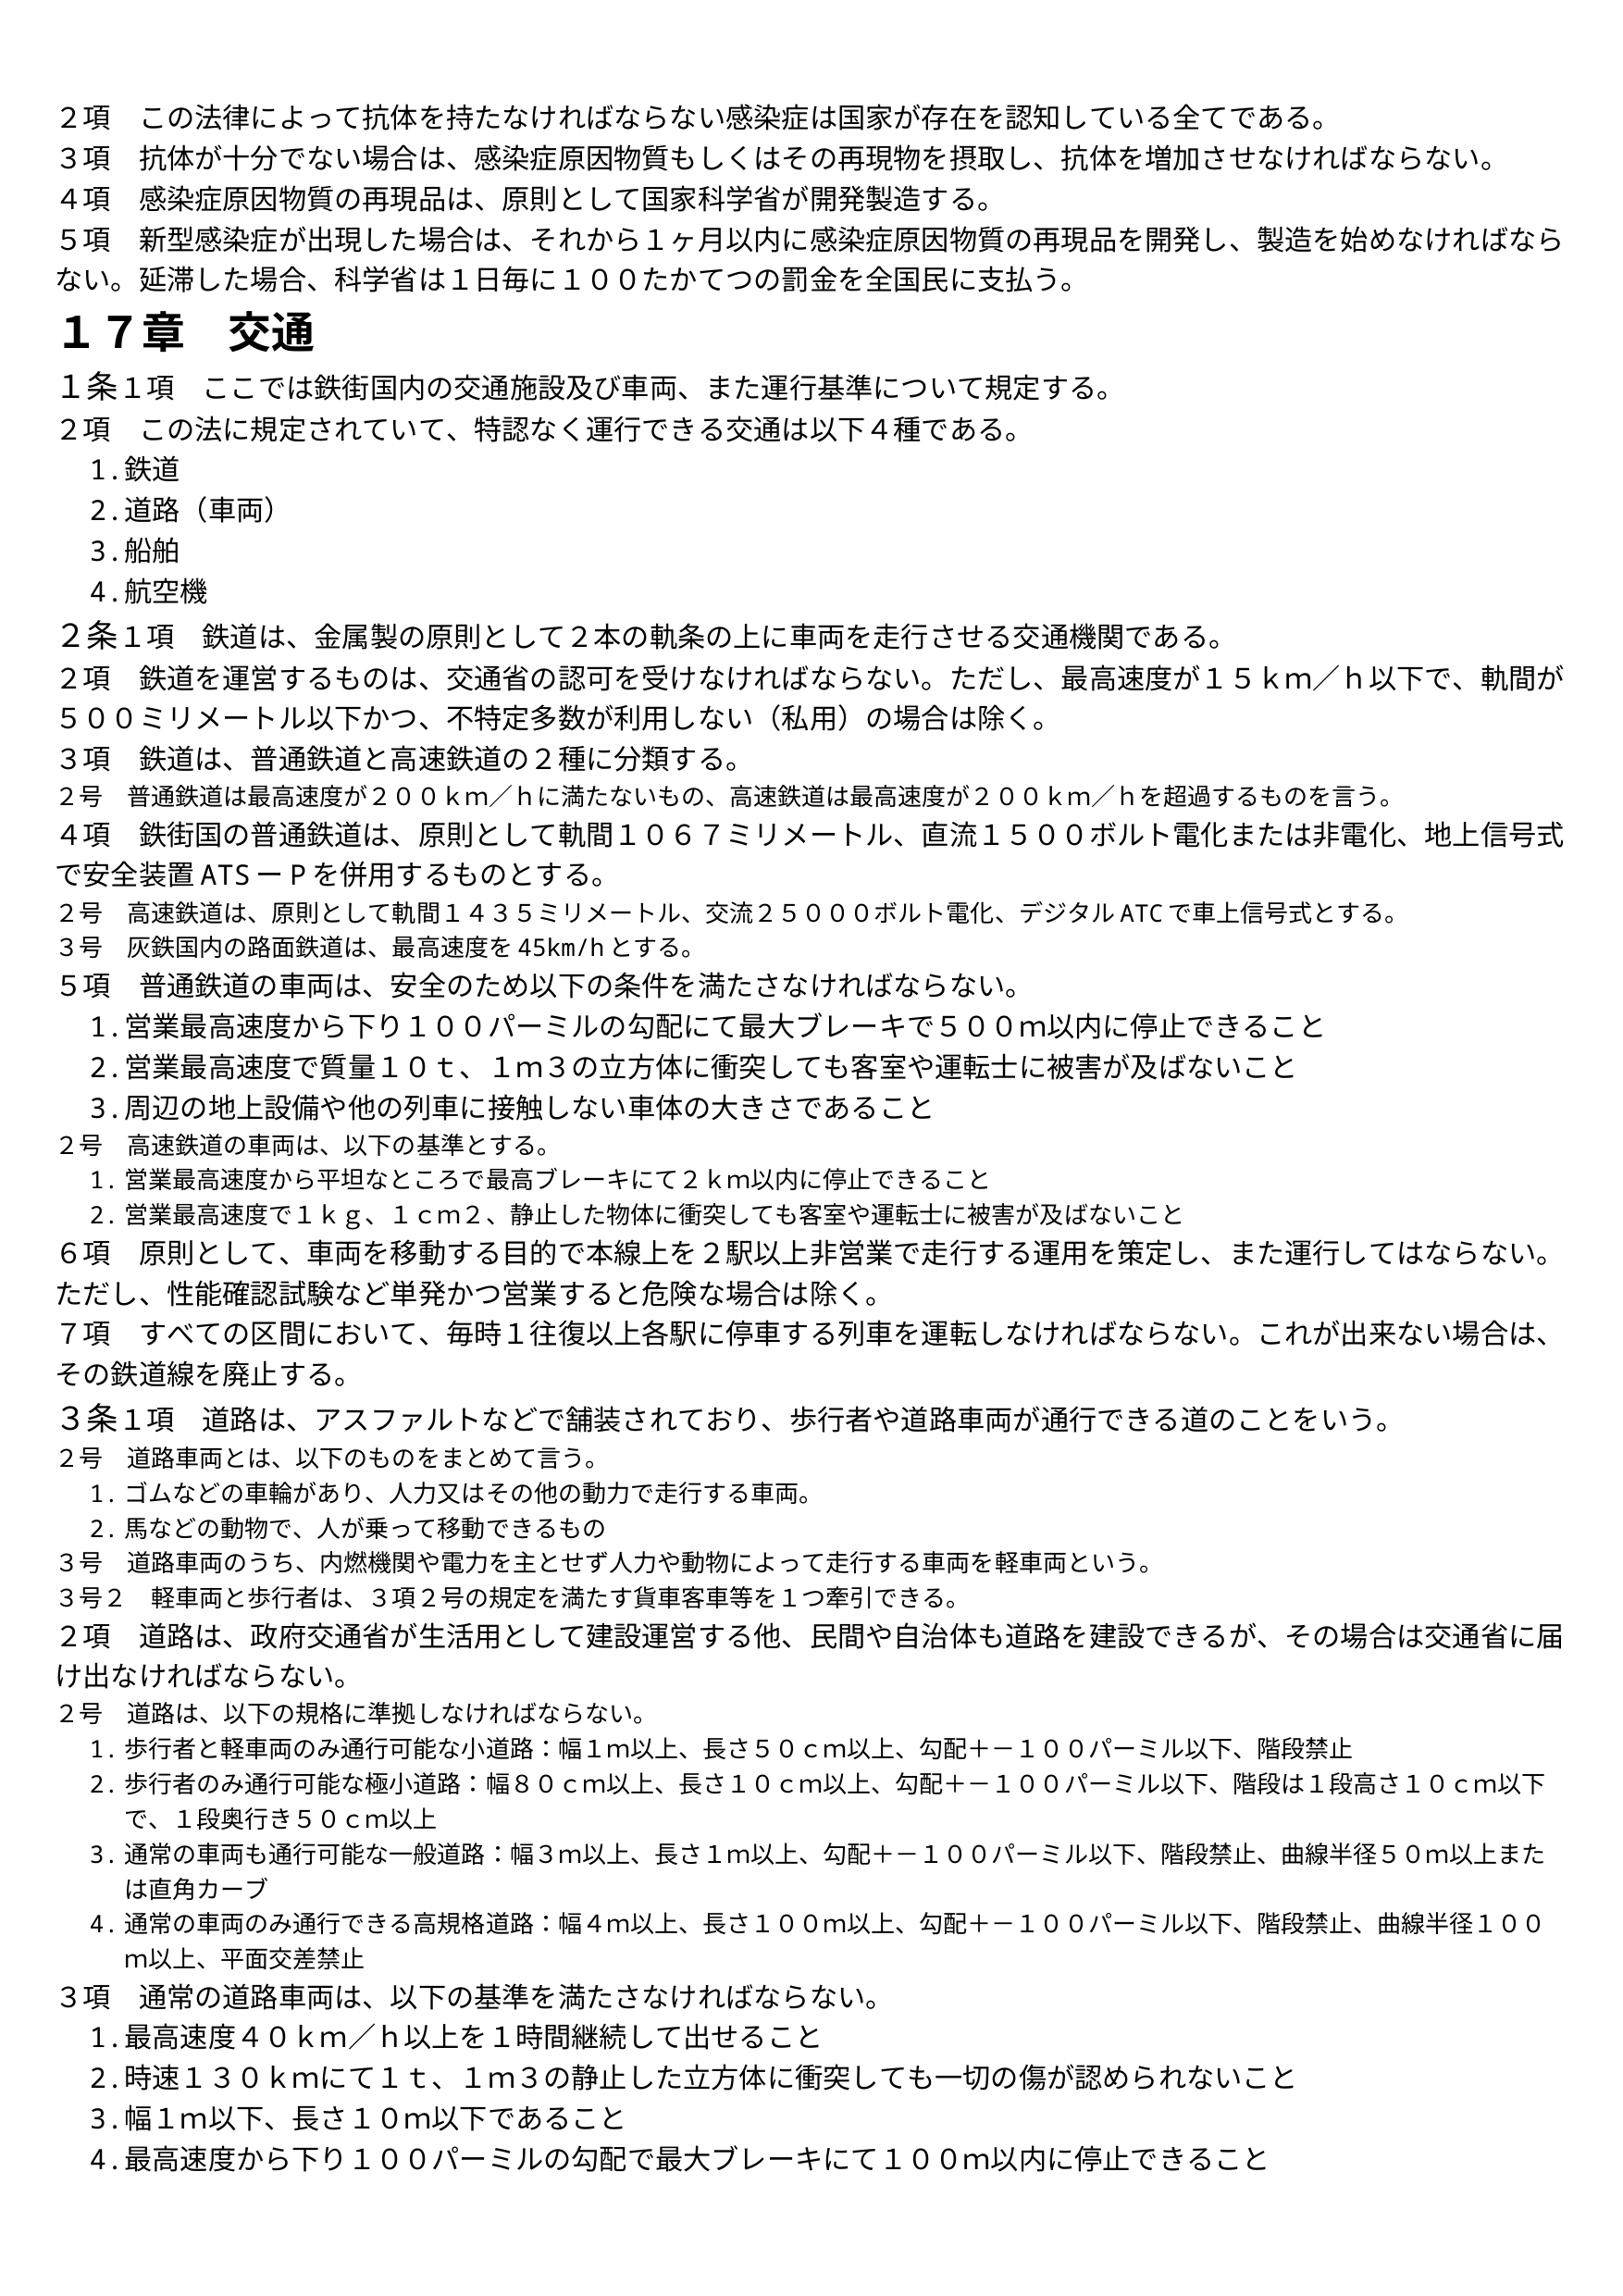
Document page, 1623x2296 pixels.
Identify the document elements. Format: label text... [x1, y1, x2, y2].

list 営業最高速度で１ｋｇ、１ｃｍ２、静止した物体に衝突しても客室や運転士に被害が及ばないこと [90, 1196, 1568, 1231]
text ２号 道路は、以下の規格に準拠しなければならない。 [55, 1695, 1568, 1730]
text ４項 鉄街国の普通鉄道は、原則として軌間１０６７ミリメートル、直流１５００ボルト電化または非電化、地上信号式で安全装置ATSーPを併用するものとする。 [55, 813, 1568, 894]
list 馬などの動物で、人が乗って移動できるもの [90, 1509, 1568, 1545]
text ２条１項 鉄道は、金属製の原則として２本の軌条の上に車両を走行させる交通機関である。 [55, 610, 1568, 656]
list 時速１３０ｋｍにて１ｔ、１ｍ３の静止した立方体に衝突しても一切の傷が認められないこと [90, 2056, 1568, 2097]
list 営業最高速度で質量１０ｔ、１ｍ３の立方体に衝突しても客室や運転士に被害が及ばないこと [90, 1045, 1568, 1086]
list ゴムなどの車輪があり、人力又はその他の動力で走行する車両。 [90, 1474, 1568, 1509]
list 最高速度から下り１００パーミルの勾配で最大ブレーキにて１００ｍ以内に停止できること [90, 2137, 1568, 2178]
text ２項 この法律によって抗体を持たなければならない感染症は国家が存在を認知している全てである。 [55, 96, 1568, 136]
list 幅１ｍ以下、長さ１０ｍ以下であること [90, 2097, 1568, 2137]
list 航空機 [90, 570, 1568, 610]
text ３項 鉄道は、普通鉄道と高速鉄道の２種に分類する。 [55, 738, 1568, 777]
text ２号 道路車両とは、以下のものをまとめて言う。 [55, 1439, 1568, 1474]
list 周辺の地上設備や他の列車に接触しない車体の大きさであること [90, 1086, 1568, 1126]
text ２項 道路は、政府交通省が生活用として建設運営する他、民間や自治体も道路を建設できるが、その場合は交通省に届け出なければならない。 [55, 1614, 1568, 1695]
list 営業最高速度から平坦なところで最高ブレーキにて２ｋｍ以内に停止できること [90, 1160, 1568, 1196]
list 最高速度４０ｋｍ／ｈ以上を１時間継続して出せること [90, 2016, 1568, 2056]
text １条１項 ここでは鉄街国内の交通施設及び車両、また運行基準について規定する。 [55, 361, 1568, 407]
list 歩行者のみ通行可能な極小道路：幅８０ｃｍ以上、長さ１０ｃｍ以上、勾配＋－１００パーミル以下、階段は１段高さ１０ｃｍ以下で、１段奥行き５０ｃｍ以上 [90, 1765, 1568, 1835]
text ３項 抗体が十分でない場合は、感染症原因物質もしくはその再現物を摂取し、抗体を増加させなければならない。 [55, 136, 1568, 177]
list 通常の車両のみ通行できる高規格道路：幅４ｍ以上、長さ１００ｍ以上、勾配＋－１００パーミル以下、階段禁止、曲線半径１００ｍ以上、平面交差禁止 [90, 1905, 1568, 1975]
text ４項 感染症原因物質の再現品は、原則として国家科学省が開発製造する。 [55, 177, 1568, 217]
text ２号 高速鉄道の車両は、以下の基準とする。 [55, 1126, 1568, 1160]
list 通常の車両も通行可能な一般道路：幅３ｍ以上、長さ１ｍ以上、勾配＋－１００パーミル以下、階段禁止、曲線半径５０ｍ以上または直角カーブ [90, 1835, 1568, 1905]
text ３号２ 軽車両と歩行者は、３項２号の規定を満たす貨車客車等を１つ牽引できる。 [55, 1579, 1568, 1614]
list 船舶 [90, 529, 1568, 570]
text ７項 すべての区間において、毎時１往復以上各駅に停車する列車を運転しなければならない。これが出来ない場合は、その鉄道線を廃止する。 [55, 1312, 1568, 1393]
list 鉄道 [90, 448, 1568, 489]
list 道路（車両） [90, 489, 1568, 529]
text ２号 高速鉄道は、原則として軌間１４３５ミリメートル、交流２５０００ボルト電化、デジタルATCで車上信号式とする。 [55, 894, 1568, 929]
text ２号 普通鉄道は最高速度が２００ｋｍ／ｈに満たないもの、高速鉄道は最高速度が２００ｋｍ／ｈを超過するものを言う。 [55, 777, 1568, 813]
text ３号 道路車両のうち、内燃機関や電力を主とせず人力や動物によって走行する車両を軽車両という。 [55, 1545, 1568, 1579]
list 営業最高速度から下り１００パーミルの勾配にて最大ブレーキで５００ｍ以内に停止できること [90, 1004, 1568, 1045]
text ５項 普通鉄道の車両は、安全のため以下の条件を満たさなければならない。 [55, 964, 1568, 1004]
text ３条１項 道路は、アスファルトなどで舗装されており、歩行者や道路車両が通行できる道のことをいう。 [55, 1393, 1568, 1439]
text ６項 原則として、車両を移動する目的で本線上を２駅以上非営業で走行する運用を策定し、また運行してはならない。ただし、性能確認試験など単発かつ営業すると危険な場合は除く。 [55, 1231, 1568, 1312]
text １７章 交通 [55, 298, 1568, 361]
text ３号 灰鉄国内の路面鉄道は、最高速度を45km/hとする。 [55, 929, 1568, 964]
text ２項 鉄道を運営するものは、交通省の認可を受けなければならない。ただし、最高速度が１５ｋｍ／ｈ以下で、軌間が５００ミリメートル以下かつ、不特定多数が利用しない（私用）の場合は除く。 [55, 656, 1568, 738]
text ５項 新型感染症が出現した場合は、それから１ヶ月以内に感染症原因物質の再現品を開発し、製造を始めなければならない。延滞した場合、科学省は１日毎に１００たかてつの罰金を全国民に支払う。 [55, 217, 1568, 298]
text ３項 通常の道路車両は、以下の基準を満たさなければならない。 [55, 1975, 1568, 2016]
list 歩行者と軽車両のみ通行可能な小道路：幅１ｍ以上、長さ５０ｃｍ以上、勾配＋－１００パーミル以下、階段禁止 [90, 1730, 1568, 1765]
text ２項 この法に規定されていて、特認なく運行できる交通は以下４種である。 [55, 407, 1568, 448]
